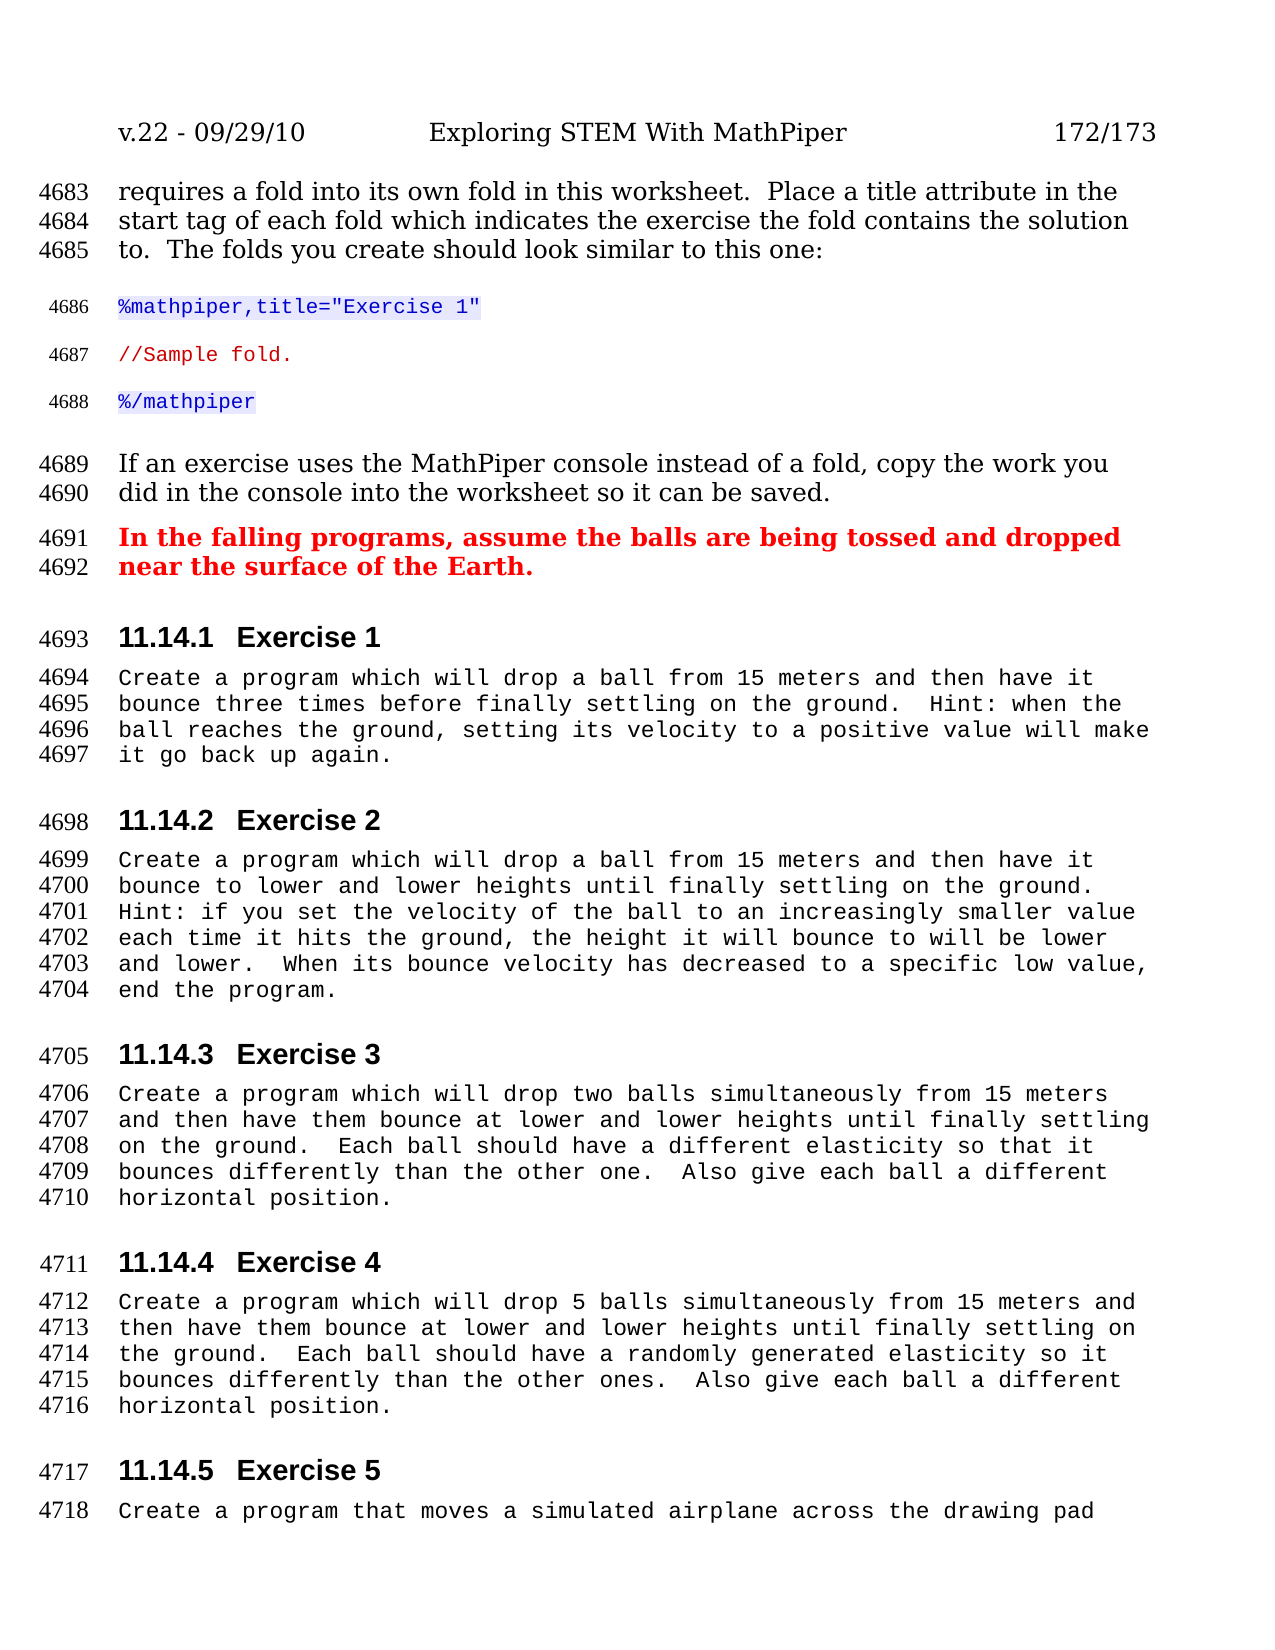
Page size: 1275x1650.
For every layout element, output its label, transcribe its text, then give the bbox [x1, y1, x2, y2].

text Create a program which will drop a ball from 15 meters and then have it bounce three times before finally settling on the ground. Hint: when the ball reaches the ground, setting its velocity to a positive value will make it go back up again. [118, 666, 1157, 770]
text requires a fold into its own fold in this worksheet. Place a title attribute in the start tag of each fold which indicates the exercise the fold contains the solution to. The folds you create should look similar to this one: [118, 177, 1157, 264]
text %mathpiper,title="Exercise 1" [118, 296, 1157, 320]
subtitle Exercise 1 [118, 621, 1157, 654]
text //Sample fold. [118, 343, 1157, 367]
subtitle Exercise 5 [118, 1453, 1157, 1487]
text Create a program which will drop two balls simultaneously from 15 meters and then have them bounce at lower and lower heights until finally settling on the ground. Each ball should have a different elasticity so that it bounces differently than the other one. Also give each ball a different horizontal position. [118, 1082, 1157, 1212]
text In the falling programs, assume the balls are being tossed and dropped near the surface of the Earth. [118, 523, 1157, 581]
text Create a program that moves a simulated airplane across the drawing pad [118, 1499, 1157, 1525]
text If an exercise uses the MathPiper console instead of a fold, copy the work you did in the console into the worksheet so it can be saved. [118, 449, 1157, 508]
subtitle Exercise 2 [118, 803, 1157, 836]
text Create a program which will drop 5 balls simultaneously from 15 meters and then have them bounce at lower and lower heights until finally settling on the ground. Each ball should have a randomly generated elasticity so it bounces differently than the other ones. Also give each ball a different horizontal position. [118, 1291, 1157, 1420]
text Create a program which will drop a ball from 15 meters and then have it bounce to lower and lower heights until finally settling on the ground. Hint: if you set the velocity of the ball to an increasingly smaller value each time it hits the ground, the height it will bounce to will be lower and lower. When its bounce velocity has decreased to a specific low value, end the program. [118, 848, 1157, 1004]
subtitle Exercise 3 [118, 1037, 1157, 1071]
text %/mathpiper [118, 391, 1157, 414]
subtitle Exercise 4 [118, 1245, 1157, 1279]
